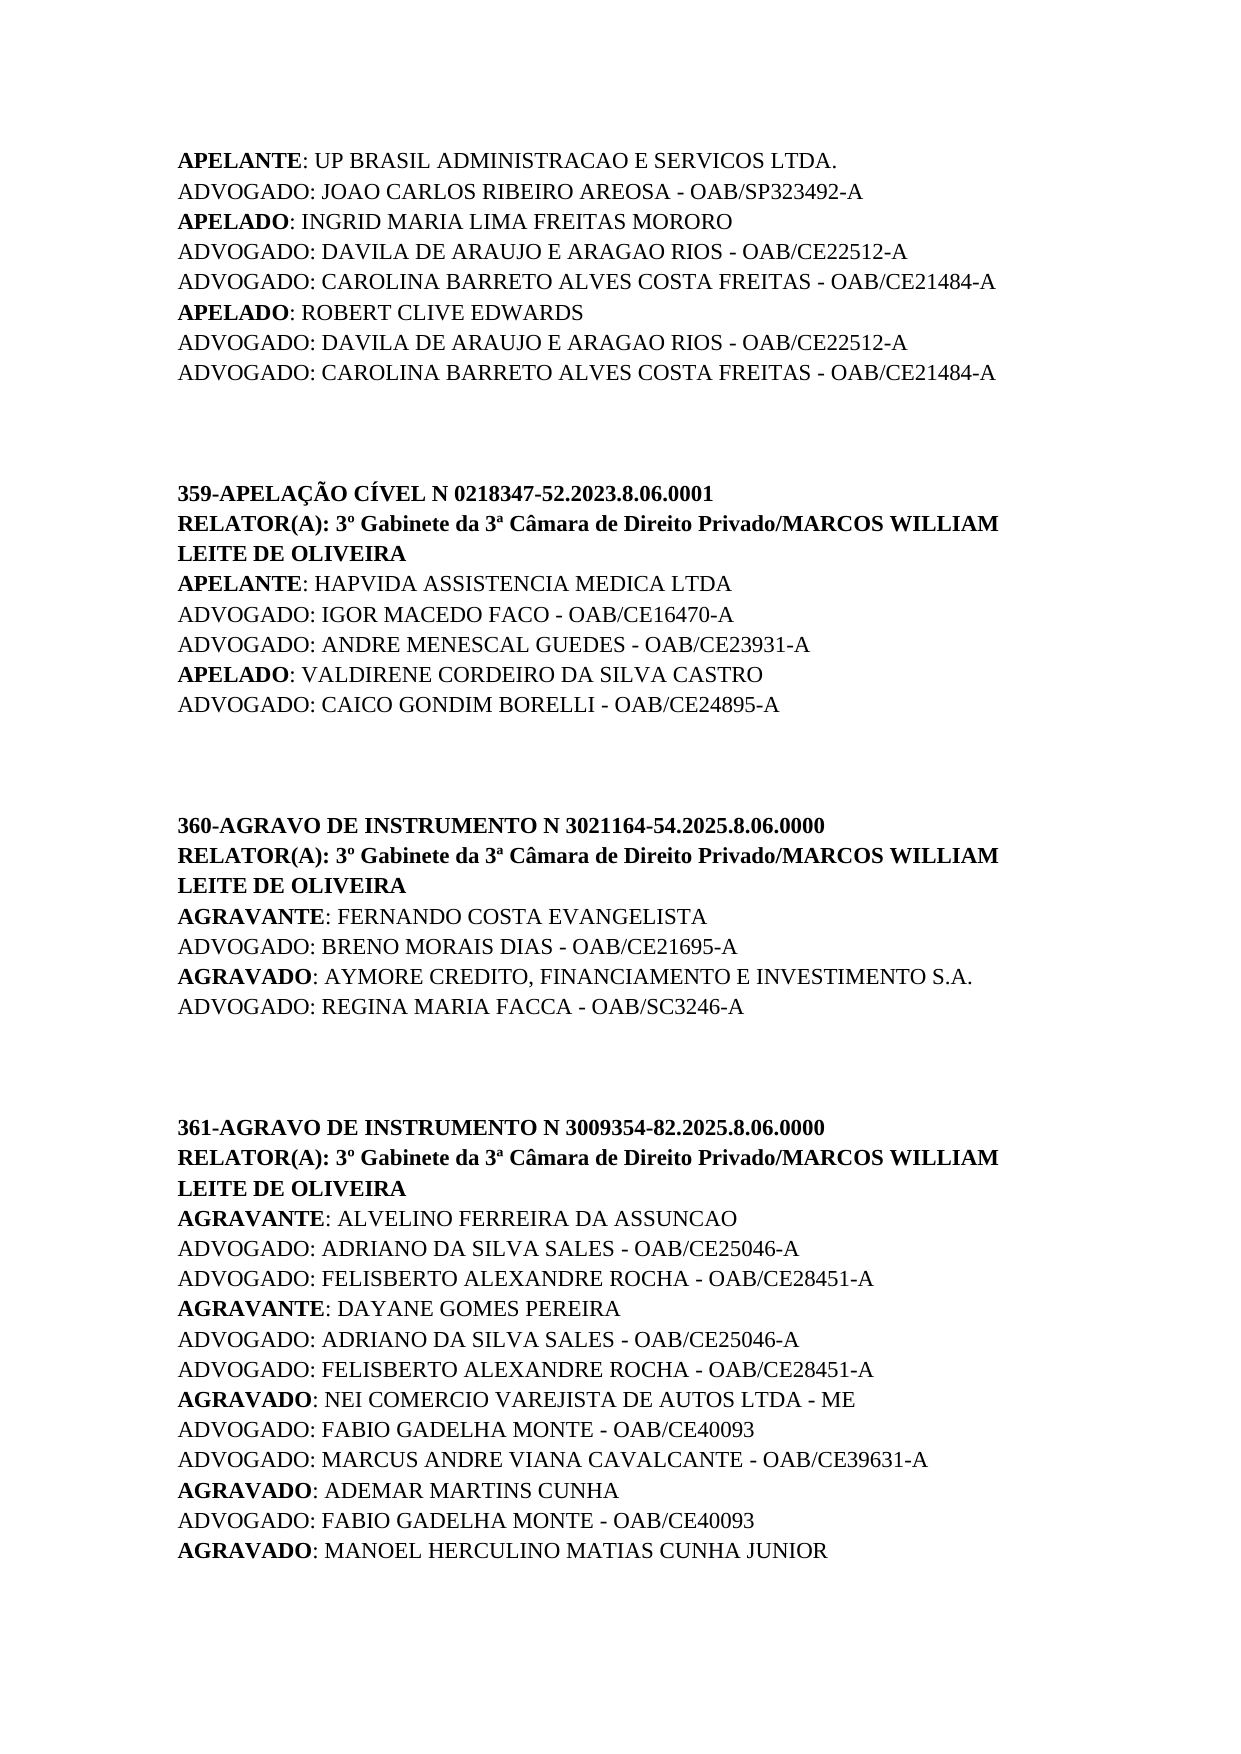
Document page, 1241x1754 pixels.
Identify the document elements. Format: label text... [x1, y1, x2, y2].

text APELANTE: UP BRASIL ADMINISTRACAO E SERVICOS LTDA. ADVOGADO: JOAO CARLOS RIBEIRO AREOSA - OAB/SP323492-A APELADO: INGRID MARIA LIMA FREITAS MORORO ADVOGADO: DAVILA DE ARAUJO E ARAGAO RIOS - OAB/CE22512-A ADVOGADO: CAROLINA BARRETO ALVES COSTA FREITAS - OAB/CE21484-A APELADO: ROBERT CLIVE EDWARDS ADVOGADO: DAVILA DE ARAUJO E ARAGAO RIOS - OAB/CE22512-A ADVOGADO: CAROLINA BARRETO ALVES COSTA FREITAS - OAB/CE21484-A 359-APELAÇÃO CÍVEL N 0218347-52.2023.8.06.0001 RELATOR(A): 3º Gabinete da 3ª Câmara de Direito Privado/MARCOS WILLIAM LEITE DE OLIVEIRA APELANTE: HAPVIDA ASSISTENCIA MEDICA LTDA ADVOGADO: IGOR MACEDO FACO - OAB/CE16470-A ADVOGADO: ANDRE MENESCAL GUEDES - OAB/CE23931-A APELADO: VALDIRENE CORDEIRO DA SILVA CASTRO ADVOGADO: CAICO GONDIM BORELLI - OAB/CE24895-A 360-AGRAVO DE INSTRUMENTO N 3021164-54.2025.8.06.0000 RELATOR(A): 3º Gabinete da 3ª Câmara de Direito Privado/MARCOS WILLIAM LEITE DE OLIVEIRA AGRAVANTE: FERNANDO COSTA EVANGELISTA ADVOGADO: BRENO MORAIS DIAS - OAB/CE21695-A AGRAVADO: AYMORE CREDITO, FINANCIAMENTO E INVESTIMENTO S.A. ADVOGADO: REGINA MARIA FACCA - OAB/SC3246-A 361-AGRAVO DE INSTRUMENTO N 3009354-82.2025.8.06.0000 RELATOR(A): 3º Gabinete da 3ª Câmara de Direito Privado/MARCOS WILLIAM LEITE DE OLIVEIRA AGRAVANTE: ALVELINO FERREIRA DA ASSUNCAO ADVOGADO: ADRIANO DA SILVA SALES - OAB/CE25046-A ADVOGADO: FELISBERTO ALEXANDRE ROCHA - OAB/CE28451-A AGRAVANTE: DAYANE GOMES PEREIRA ADVOGADO: ADRIANO DA SILVA SALES - OAB/CE25046-A ADVOGADO: FELISBERTO ALEXANDRE ROCHA - OAB/CE28451-A AGRAVADO: NEI COMERCIO VAREJISTA DE AUTOS LTDA - ME ADVOGADO: FABIO GADELHA MONTE - OAB/CE40093 ADVOGADO: MARCUS ANDRE VIANA CAVALCANTE - OAB/CE39631-A AGRAVADO: ADEMAR MARTINS CUNHA ADVOGADO: FABIO GADELHA MONTE - OAB/CE40093 AGRAVADO: MANOEL HERCULINO MATIAS CUNHA JUNIOR [177, 148, 1063, 1594]
